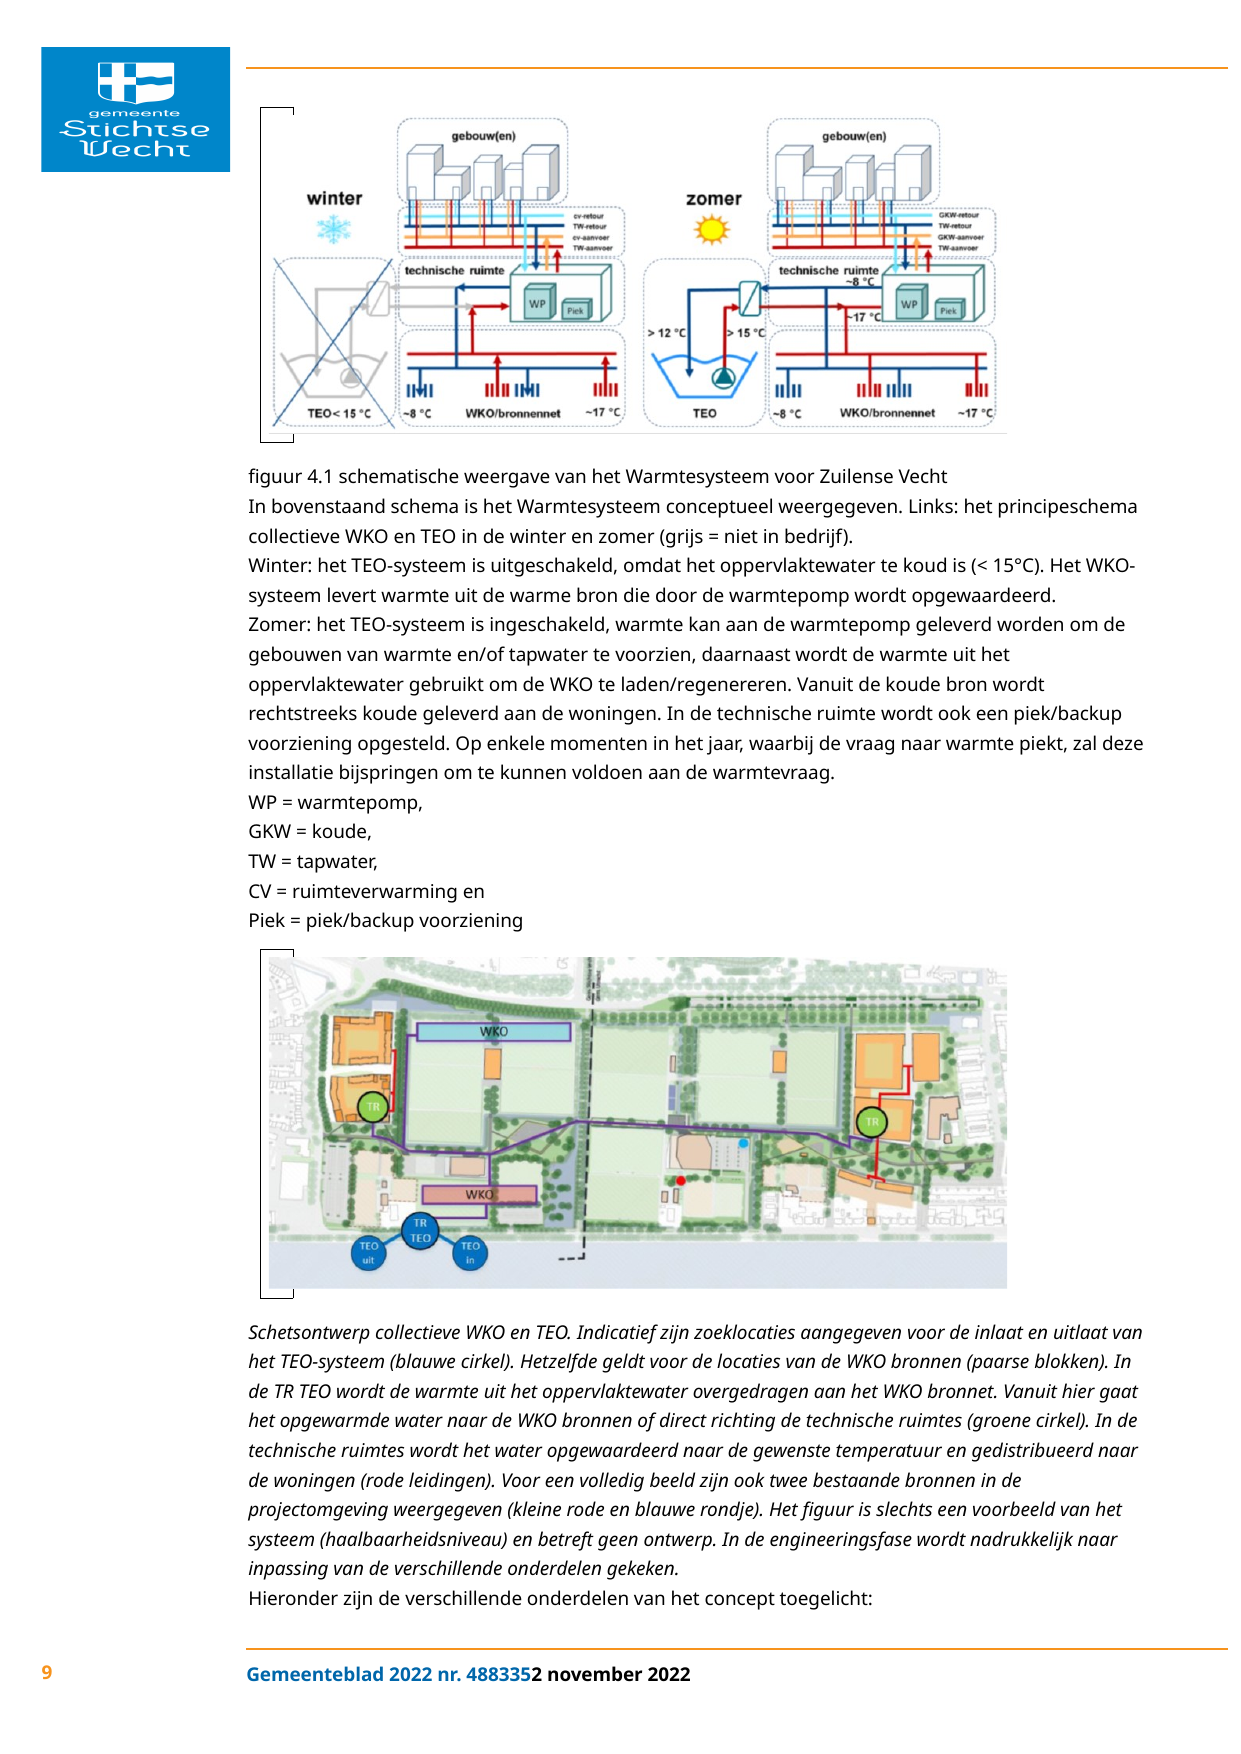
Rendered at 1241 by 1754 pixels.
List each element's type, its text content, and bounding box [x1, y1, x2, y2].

text figuur 4.1 schematische weergave van het Warmtesysteem voor Zuilense Vecht [248, 464, 1152, 489]
text In bovenstaand schema is het Warmtesysteem conceptueel weergegeven. Links: het principeschema collectieve WKO en TEO in de winter en zomer (grijs = niet in bedrijf). [248, 493, 1152, 548]
text Zomer: het TEO-systeem is ingeschakeld, warmte kan aan de warmtepomp geleverd worden om de gebouwen van warmte en/of tapwater te voorzien, daarnaast wordt de warmte uit het oppervlaktewater gebruikt om de WKO te laden/regenereren. Vanuit de koude bron wordt rechtstreeks koude geleverd aan de woningen. In de technische ruimte wordt ook een piek/backup voorziening opgesteld. Op enkele momenten in het jaar, waarbij de vraag naar warmte piekt, zal deze installatie bijspringen om te kunnen voldoen aan de warmtevraag. [248, 612, 1152, 785]
picture [268, 957, 1008, 1289]
picture [137, 63, 174, 103]
text Schetsontwerp collectieve WKO en TEO. Indicatief zijn zoeklocaties aangegeven voor de inlaat en uitlaat van het TEO-systeem (blauwe cirkel). Hetzelfde geldt voor de locaties van de WKO bronnen (paarse blokken). In de TR TEO wordt de warmte uit het oppervlaktewater overgedragen aan het WKO bronnet. Vanuit hier gaat het opgewarmde water naar de WKO bronnen of direct richting de technische ruimtes (groene cirkel). In de technische ruimtes wordt het water opgewaardeerd naar de gewenste temperatuur en gedistribueerd naar de woningen (rode leidingen). Voor een volledig beeld zijn ook twee bestaande bronnen in de projectomgeving weergegeven (kleine rode en blauwe rondje). Het figuur is slechts een voorbeeld van het systeem (haalbaarheidsniveau) en betreft geen ontwerp. In de engineeringsfase wordt nadrukkelijk naar inpassing van de verschillende onderdelen gekeken. [248, 1319, 1152, 1581]
text CV = ruimteverwarming en [248, 878, 1152, 903]
picture [268, 115, 1008, 434]
text Piek = piek/backup voorziening [248, 907, 1152, 933]
text Winter: het TEO-systeem is uitgeschakeld, omdat het oppervlaktewater te koud is (< 15°C). Het WKO-systeem levert warmte uit de warme bron die door de warmtepomp wordt opgewaardeerd. [248, 552, 1152, 608]
picture [99, 63, 135, 101]
text GKW = koude, [248, 819, 1152, 844]
text TW = tapwater, [248, 848, 1152, 874]
text WP = warmtepomp, [248, 789, 1152, 815]
text Hieronder zijn de verschillende onderdelen van het concept toegelicht: [248, 1585, 1152, 1611]
